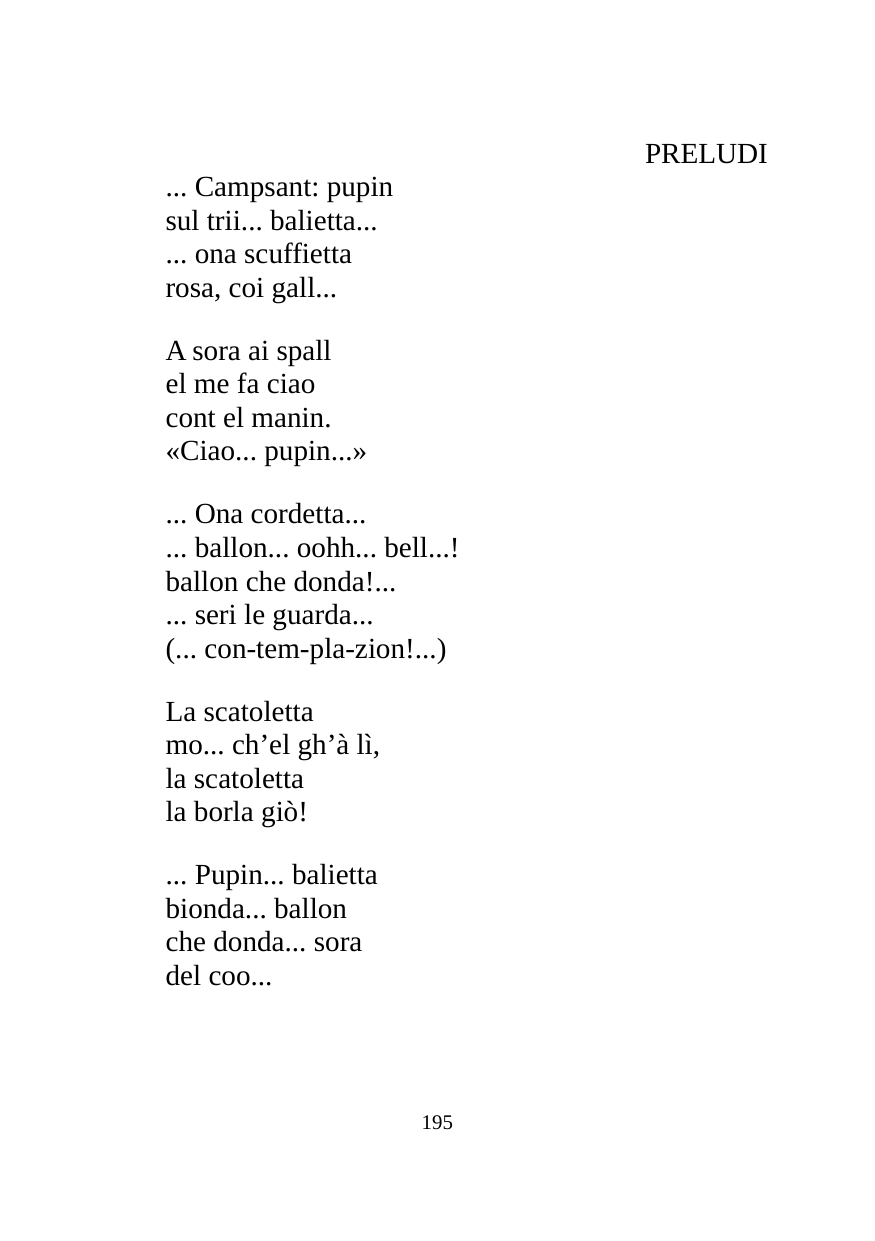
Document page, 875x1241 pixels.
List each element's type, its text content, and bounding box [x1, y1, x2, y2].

text A sora ai spall el me fa ciao cont el manin. «Ciao... pupin...» [165, 333, 768, 467]
text La scatoletta mo... ch’el gh’à lì, la scatoletta [165, 694, 768, 794]
text ... Campsant: pupin sul trii... balietta... ... ona scuffietta rosa, coi gall... [165, 169, 768, 303]
text ... Pupin... balietta bionda... ballon che donda... sora del coo... [165, 857, 768, 992]
text ... Ona cordetta... ... ballon... oohh... bell...! ballon che donda!... ... seri le guarda... (... con-tem-pla-zion!...) [165, 497, 768, 664]
text PRELUDI [165, 136, 768, 169]
text la borla giò! [165, 794, 768, 828]
